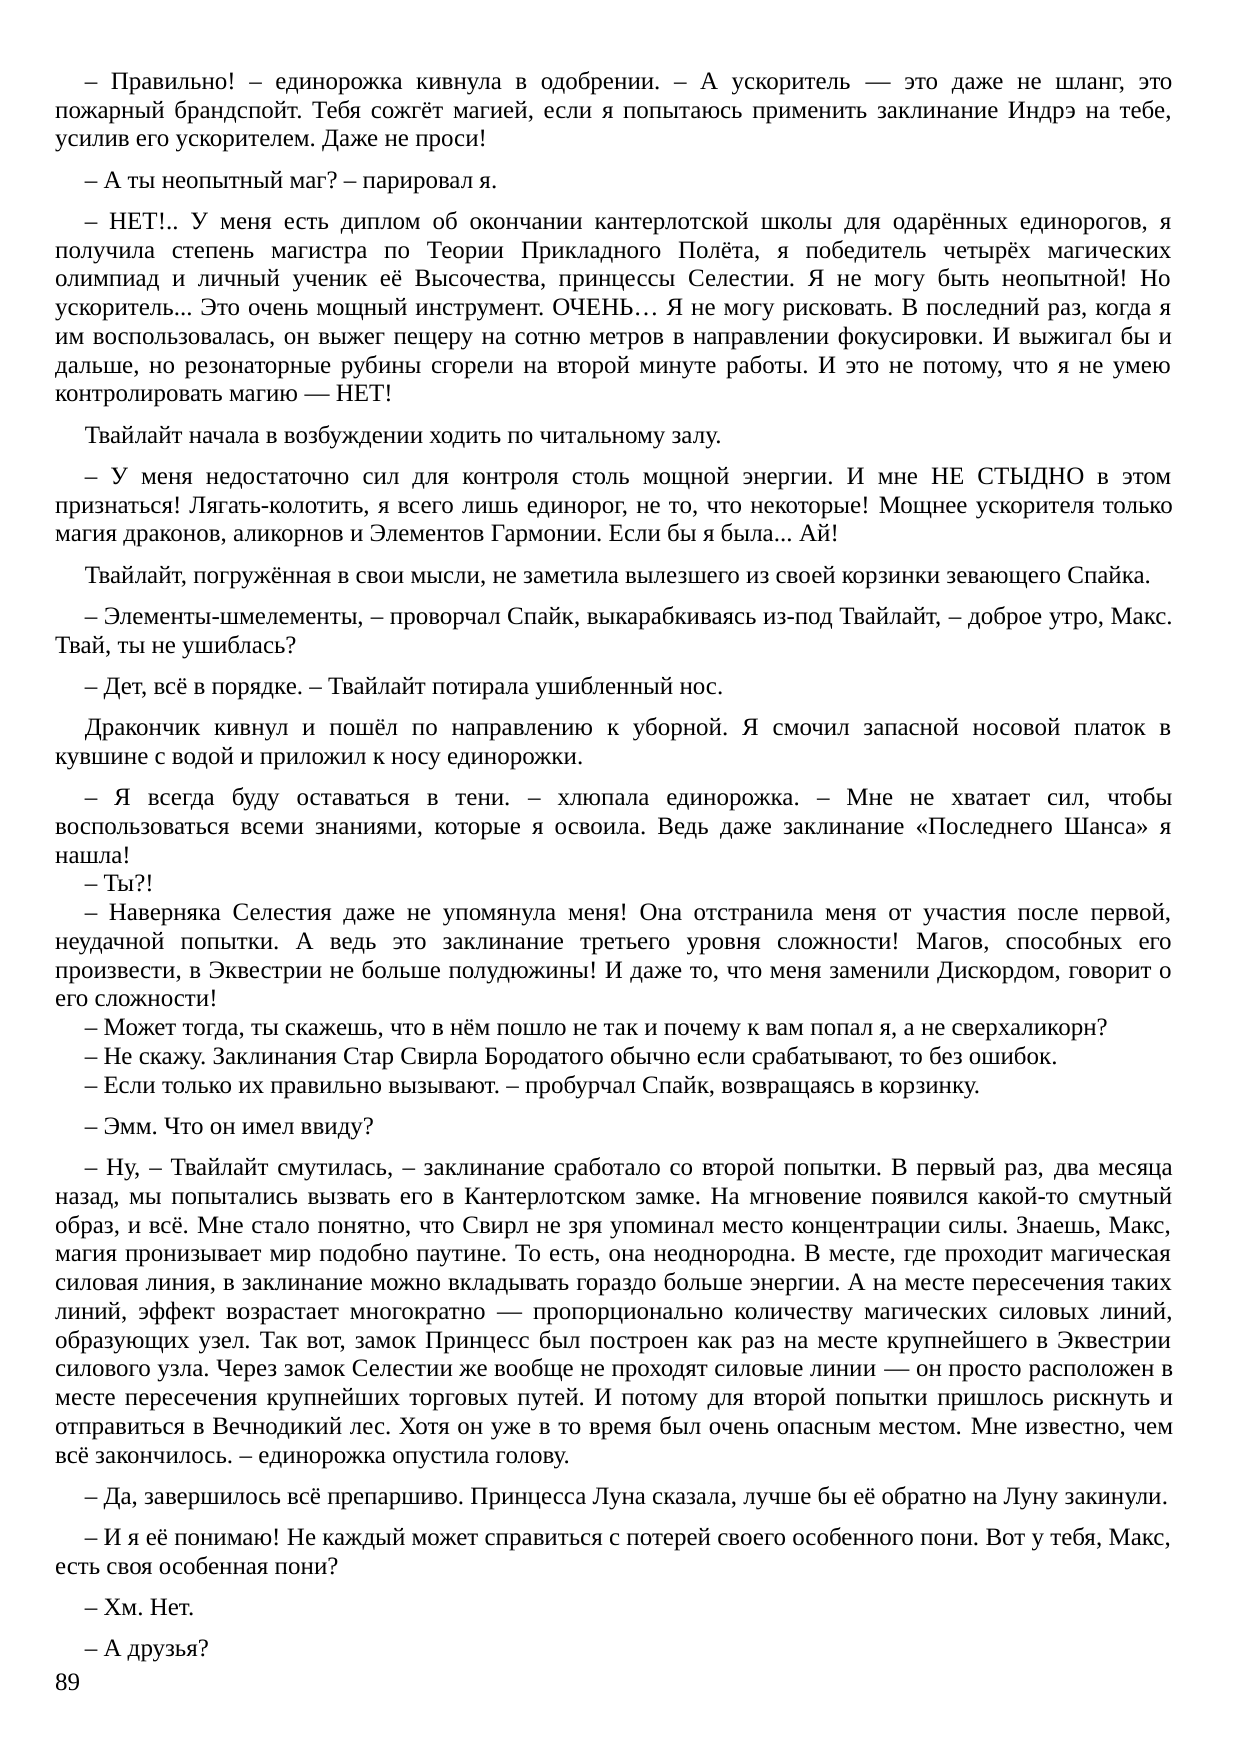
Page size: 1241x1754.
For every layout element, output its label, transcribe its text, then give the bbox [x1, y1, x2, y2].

text – Я всегда буду оставаться в тени. – хлюпала единорожка. – Мне не хватает сил, чтобы воспользоваться всеми знаниями, которые я освоила. Ведь даже заклинание «Последнего Шанса» я нашла! [55, 782, 1173, 868]
text Дракончик кивнул и пошёл по направлению к уборной. Я смочил запасной носовой платок в кувшине с водой и приложил к носу единорожки. [55, 712, 1173, 770]
text – Ты?! [55, 868, 1173, 897]
text Твайлайт, погружённая в свои мысли, не заметила вылезшего из своей корзинки зевающего Спайка. [55, 560, 1173, 588]
text – И я её понимаю! Не каждый может справиться с потерей своего особенного пони. Вот у тебя, Макс, есть своя особенная пони? [55, 1522, 1173, 1580]
text – Если только их правильно вызывают. – пробурчал Спайк, возвращаясь в корзинку. [55, 1070, 1173, 1098]
text – Не скажу. Заклинания Стар Свирла Бородатого обычно если срабатывают, то без ошибок. [55, 1041, 1173, 1070]
text – Хм. Нет. [55, 1592, 1173, 1621]
text – Элементы-шмелементы, – проворчал Спайк, выкарабкиваясь из-под Твайлайт, – доброе утро, Макс. Твай, ты не ушиблась? [55, 601, 1173, 658]
text – У меня недостаточно сил для контроля столь мощной энергии. И мне НЕ СТЫДНО в этом признаться! Лягать-колотить, я всего лишь единорог, не то, что некоторые! Мощнее ускорителя только магия драконов, аликорнов и Элементов Гармонии. Если бы я была... Ай! [55, 461, 1173, 547]
text – Дет, всё в порядке. – Твайлайт потирала ушибленный нос. [55, 671, 1173, 700]
text – Наверняка Селестия даже не упомянула меня! Она отстранила меня от участия после первой, неудачной попытки. А ведь это заклинание третьего уровня сложности! Магов, способных его произвести, в Эквестрии не больше полудюжины! И даже то, что меня заменили Дискордом, говорит о его сложности! [55, 897, 1173, 1012]
text Твайлайт начала в возбуждении ходить по читальному залу. [55, 420, 1173, 448]
text – НЕТ!.. У меня есть диплом об окончании кантерлотской школы для одарённых единорогов, я получила степень магистра по Теории Прикладного Полёта, я победитель четырёх магических олимпиад и личный ученик её Высочества, принцессы Селестии. Я не могу быть неопытной! Но ускоритель... Это очень мощный инструмент. ОЧЕНЬ… Я не могу рисковать. В последний раз, когда я им воспользовалась, он выжег пещеру на сотню метров в направлении фокусировки. И выжигал бы и дальше, но резонаторные рубины сгорели на второй минуте работы. И это не потому, что я не умею контролировать магию — НЕТ! [55, 206, 1173, 407]
text – Ну, – Твайлайт смутилась, – заклинание сработало со второй попытки. В первый раз, два месяца назад, мы попытались вызвать его в Кантерлотском замке. На мгновение появился какой-то смутный образ, и всё. Мне стало понятно, что Свирл не зря упоминал место концентрации силы. Знаешь, Макс, магия пронизывает мир подобно паутине. То есть, она неоднородна. В месте, где проходит магическая силовая линия, в заклинание можно вкладывать гораздо больше энергии. А на месте пересечения таких линий, эффект возрастает многократно — пропорционально количеству магических силовых линий, образующих узел. Так вот, замок Принцесс был построен как раз на месте крупнейшего в Эквестрии силового узла. Через замок Селестии же вообще не проходят силовые линии — он просто расположен в месте пересечения крупнейших торговых путей. И потому для второй попытки пришлось рискнуть и отправиться в Вечнодикий лес. Хотя он уже в то время был очень опасным местом. Мне известно, чем всё закончилось. – единорожка опустила голову. [55, 1152, 1173, 1468]
text – А друзья? [55, 1633, 1173, 1662]
text – Да, завершилось всё препаршиво. Принцесса Луна сказала, лучше бы её обратно на Луну закинули. [55, 1481, 1173, 1510]
text – Правильно! – единорожка кивнула в одобрении. – А ускоритель — это даже не шланг, это пожарный брандспойт. Тебя сожгёт магией, если я попытаюсь применить заклинание Индрэ на тебе, усилив его ускорителем. Даже не проси! [55, 66, 1173, 152]
text – Эмм. Что он имел ввиду? [55, 1111, 1173, 1140]
text – Может тогда, ты скажешь, что в нём пошло не так и почему к вам попал я, а не сверхаликорн? [55, 1012, 1173, 1041]
text – А ты неопытный маг? – парировал я. [55, 165, 1173, 193]
